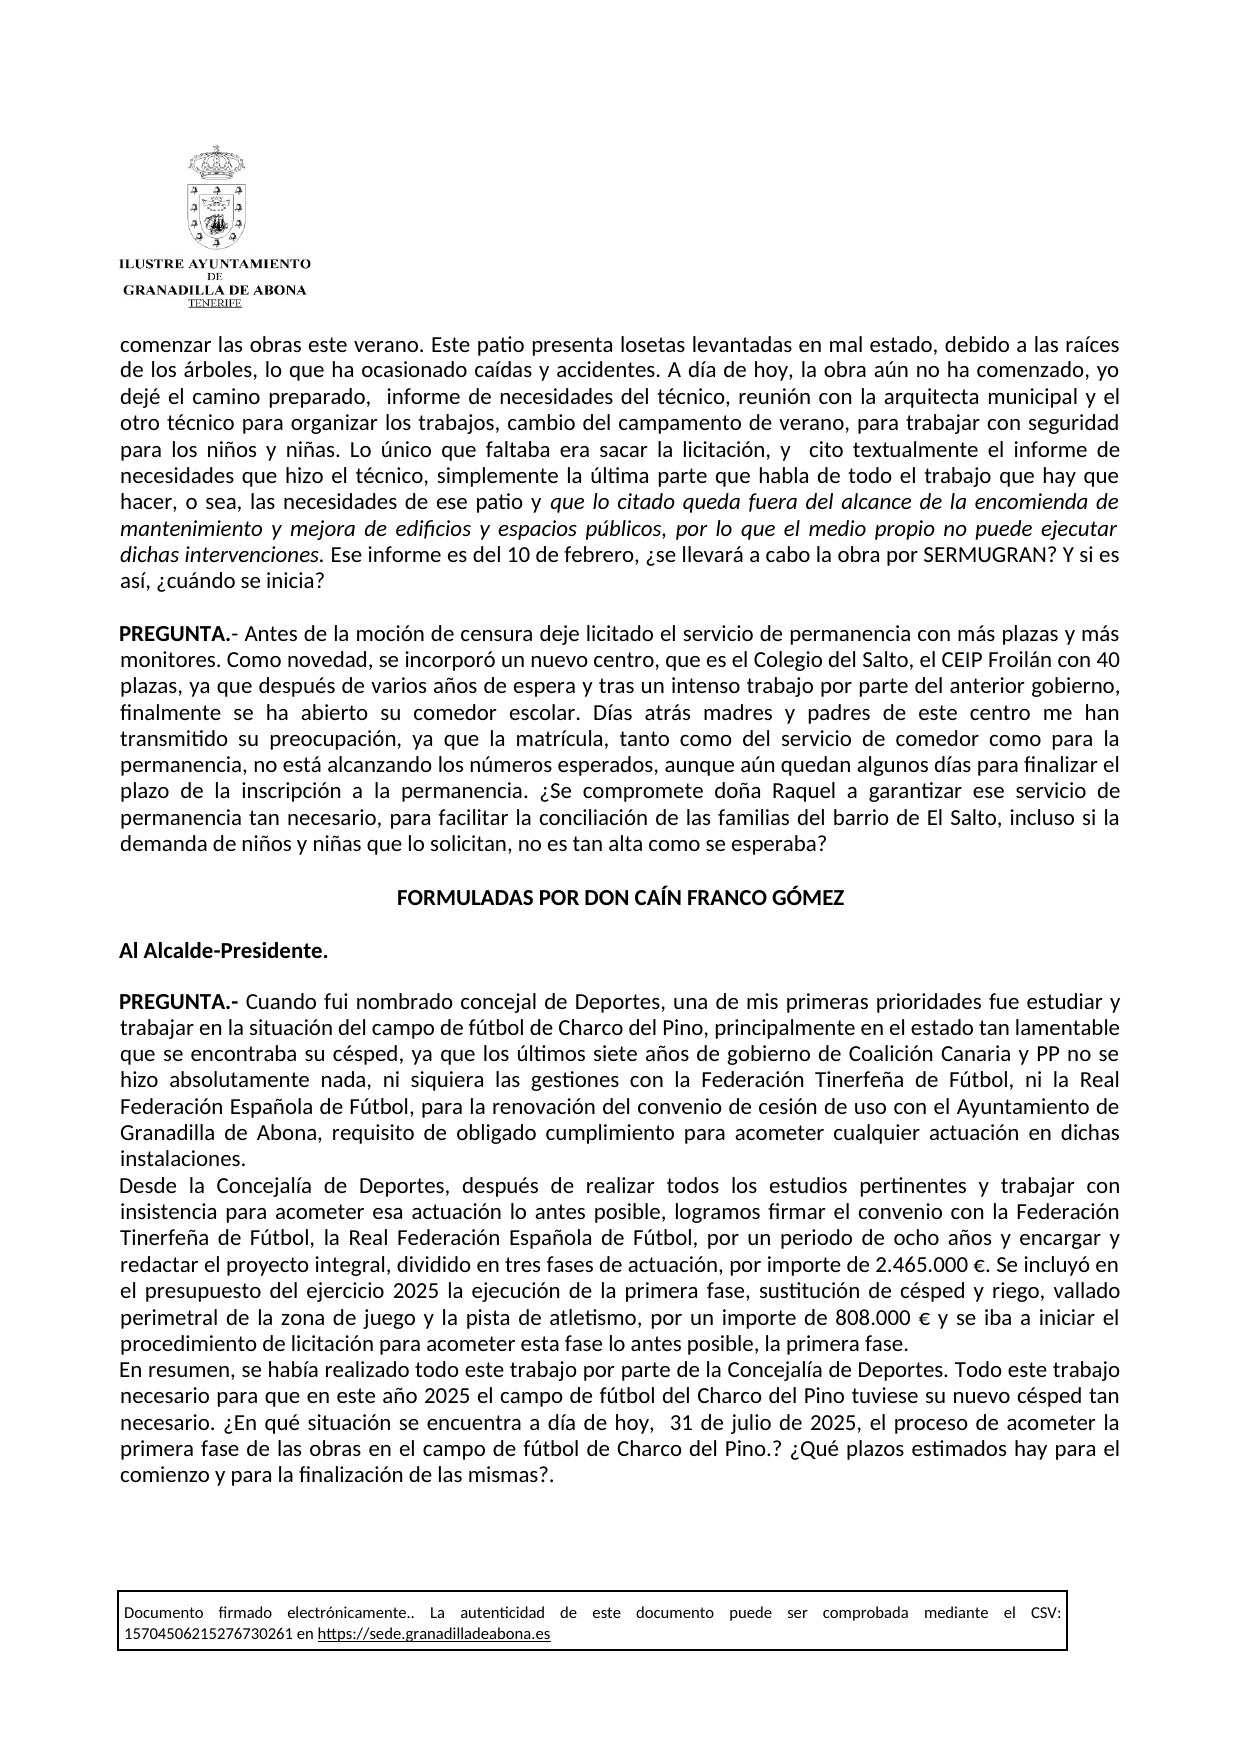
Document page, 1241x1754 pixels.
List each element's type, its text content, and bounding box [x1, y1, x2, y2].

text En resumen, se había realizado todo este trabajo por parte de la Concejalía de Deportes. Todo este trabajo necesario para que en este año 2025 el campo de fútbol del Charco del Pino tuviese su nuevo césped tan necesario. ¿En qué situación se encuentra a día de hoy, 31 de julio de 2025, el proceso de acometer la primera fase de las obras en el campo de fútbol de Charco del Pino.? ¿Qué plazos estimados hay para el comienzo y para la finalización de las mismas?. [119, 1357, 1122, 1489]
text PREGUNTA.- Antes de la moción de censura deje licitado el servicio de permanencia con más plazas y más monitores. Como novedad, se incorporó un nuevo centro, que es el Colegio del Salto, el CEIP Froilán con 40 plazas, ya que después de varios años de espera y tras un intenso trabajo por parte del anterior gobierno, finalmente se ha abierto su comedor escolar. Días atrás madres y padres de este centro me han transmitido su preocupación, ya que la matrícula, tanto como del servicio de comedor como para la permanencia, no está alcanzando los números esperados, aunque aún quedan algunos días para finalizar el plazo de la inscripción a la permanencia. ¿Se compromete doña Raquel a garantizar ese servicio de permanencia tan necesario, para facilitar la conciliación de las familias del barrio de El Salto, incluso si la demanda de niños y niñas que lo solicitan, no es tan alta como se esperaba? [119, 620, 1122, 857]
subtitle FORMULADAS POR DON CAÍN FRANCO GÓMEZ [122, 883, 1120, 911]
text PREGUNTA.- Cuando fui nombrado concejal de Deportes, una de mis primeras prioridades fue estudiar y trabajar en la situación del campo de fútbol de Charco del Pino, principalmente en el estado tan lamentable que se encontraba su césped, ya que los últimos siete años de gobierno de Coalición Canaria y PP no se hizo absolutamente nada, ni siquiera las gestiones con la Federación Tinerfeña de Fútbol, ni la Real Federación Española de Fútbol, para la renovación del convenio de cesión de uso con el Ayuntamiento de Granadilla de Abona, requisito de obligado cumplimiento para acometer cualquier actuación en dichas instalaciones. [119, 988, 1122, 1173]
text Al Alcalde-Presidente. [119, 936, 1122, 964]
text comenzar las obras este verano. Este patio presenta losetas levantadas en mal estado, debido a las raíces de los árboles, lo que ha ocasionado caídas y accidentes. A día de hoy, la obra aún no ha comenzado, yo dejé el camino preparado, informe de necesidades del técnico, reunión con la arquitecta municipal y el otro técnico para organizar los trabajos, cambio del campamento de verano, para trabajar con seguridad para los niños y niñas. Lo único que faltaba era sacar la licitación, y cito textualmente el informe de necesidades que hizo el técnico, simplemente la última parte que habla de todo el trabajo que hay que hacer, o sea, las necesidades de ese patio y que lo citado queda fuera del alcance de la encomienda de mantenimiento y mejora de edificios y espacios públicos, por lo que el medio propio no puede ejecutar dichas intervenciones. Ese informe es del 10 de febrero, ¿se llevará a cabo la obra por SERMUGRAN? Y si es así, ¿cuándo se inicia? [119, 331, 1122, 594]
text Desde la Concejalía de Deportes, después de realizar todos los estudios pertinentes y trabajar con insistencia para acometer esa actuación lo antes posible, logramos firmar el convenio con la Federación Tinerfeña de Fútbol, la Real Federación Española de Fútbol, por un periodo de ocho años y encargar y redactar el proyecto integral, dividido en tres fases de actuación, por importe de 2.465.000 €. Se incluyó en el presupuesto del ejercicio 2025 la ejecución de la primera fase, sustitución de césped y riego, vallado perimetral de la zona de juego y la pista de atletismo, por un importe de 808.000 € y se iba a iniciar el procedimiento de licitación para acometer esta fase lo antes posible, la primera fase. [119, 1173, 1122, 1357]
